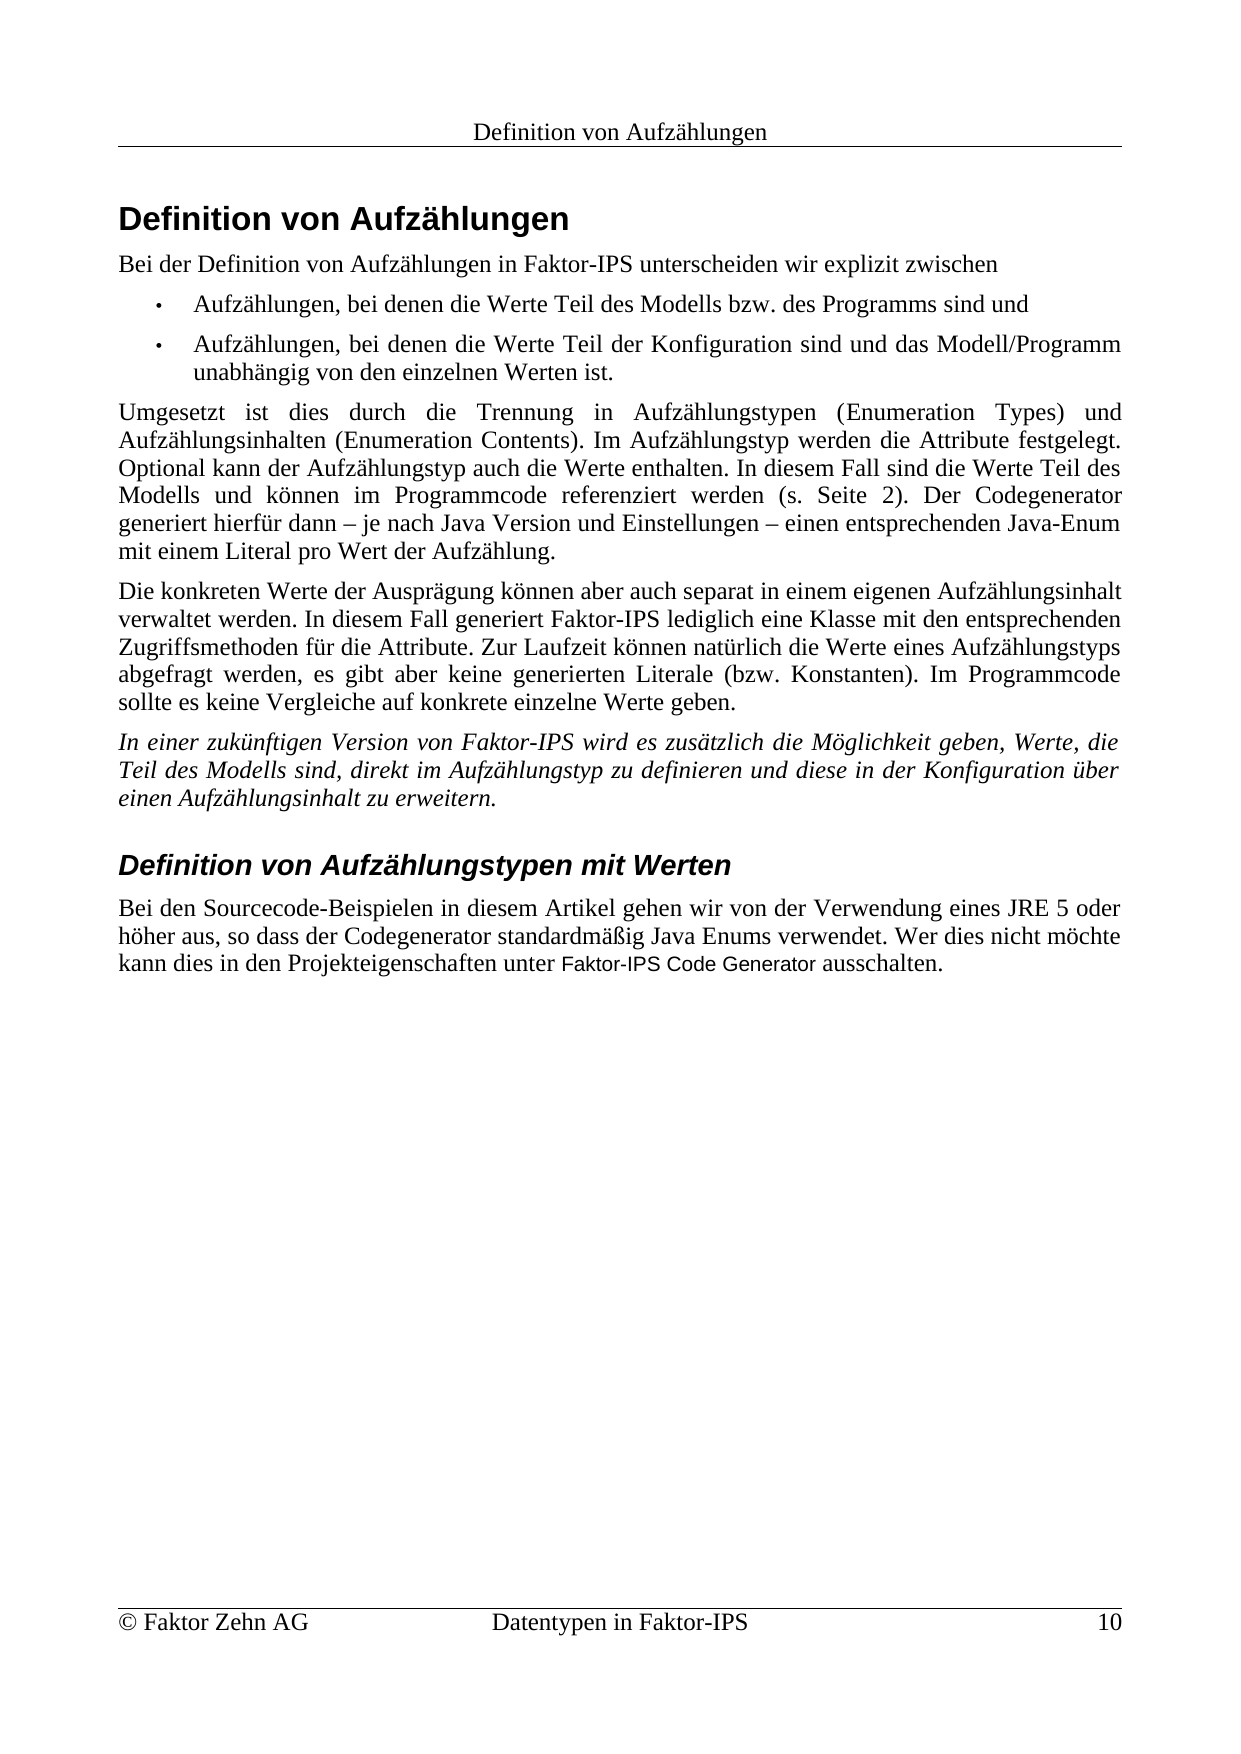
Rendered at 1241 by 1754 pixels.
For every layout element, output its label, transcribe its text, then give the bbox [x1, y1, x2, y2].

list Aufzählungen, bei denen die Werte Teil der Konfiguration sind und das Modell/Programm unabhängig von den einzelnen Werten ist. [156, 331, 1122, 386]
text Die konkreten Werte der Ausprägung können aber auch separat in einem eigenen Aufzählungsinhalt verwaltet werden. In diesem Fall generiert Faktor-IPS lediglich eine Klasse mit den entsprechenden Zugriffsmethoden für die Attribute. Zur Laufzeit können natürlich die Werte eines Aufzählungstyps abgefragt werden, es gibt aber keine generierten Literale (bzw. Konstanten). Im Programmcode sollte es keine Vergleiche auf konkrete einzelne Werte geben. [118, 577, 1122, 716]
text Bei der Definition von Aufzählungen in Faktor-IPS unterscheiden wir explizit zwischen [118, 250, 1122, 278]
subtitle Definition von Aufzählungstypen mit Werten [118, 849, 1122, 882]
list Aufzählungen, bei denen die Werte Teil des Modells bzw. des Programms sind und [156, 290, 1122, 318]
text In einer zukünftigen Version von Faktor-IPS wird es zusätzlich die Möglichkeit geben, Werte, die Teil des Modells sind, direkt im Aufzählungstyp zu definieren und diese in der Konfiguration über einen Aufzählungsinhalt zu erweitern. [118, 728, 1122, 811]
subtitle Definition von Aufzählungen [118, 200, 1122, 238]
text Umgesetzt ist dies durch die Trennung in Aufzählungstypen (Enumeration Types) und Aufzählungsinhalten (Enumeration Contents). Im Aufzählungstyp werden die Attribute festgelegt. Optional kann der Aufzählungstyp auch die Werte enthalten. In diesem Fall sind die Werte Teil des Modells und können im Programmcode referenziert werden (s. Seite 2). Der Codegenerator generiert hierfür dann – je nach Java Version und Einstellungen – einen entsprechenden Java-Enum mit einem Literal pro Wert der Aufzählung. [118, 398, 1122, 565]
text Bei den Sourcecode-Beispielen in diesem Artikel gehen wir von der Verwendung eines JRE 5 oder höher aus, so dass der Codegenerator standardmäßig Java Enums verwendet. Wer dies nicht möchte kann dies in den Projekteigenschaften unter Faktor-IPS Code Generator ausschalten. [118, 894, 1122, 977]
